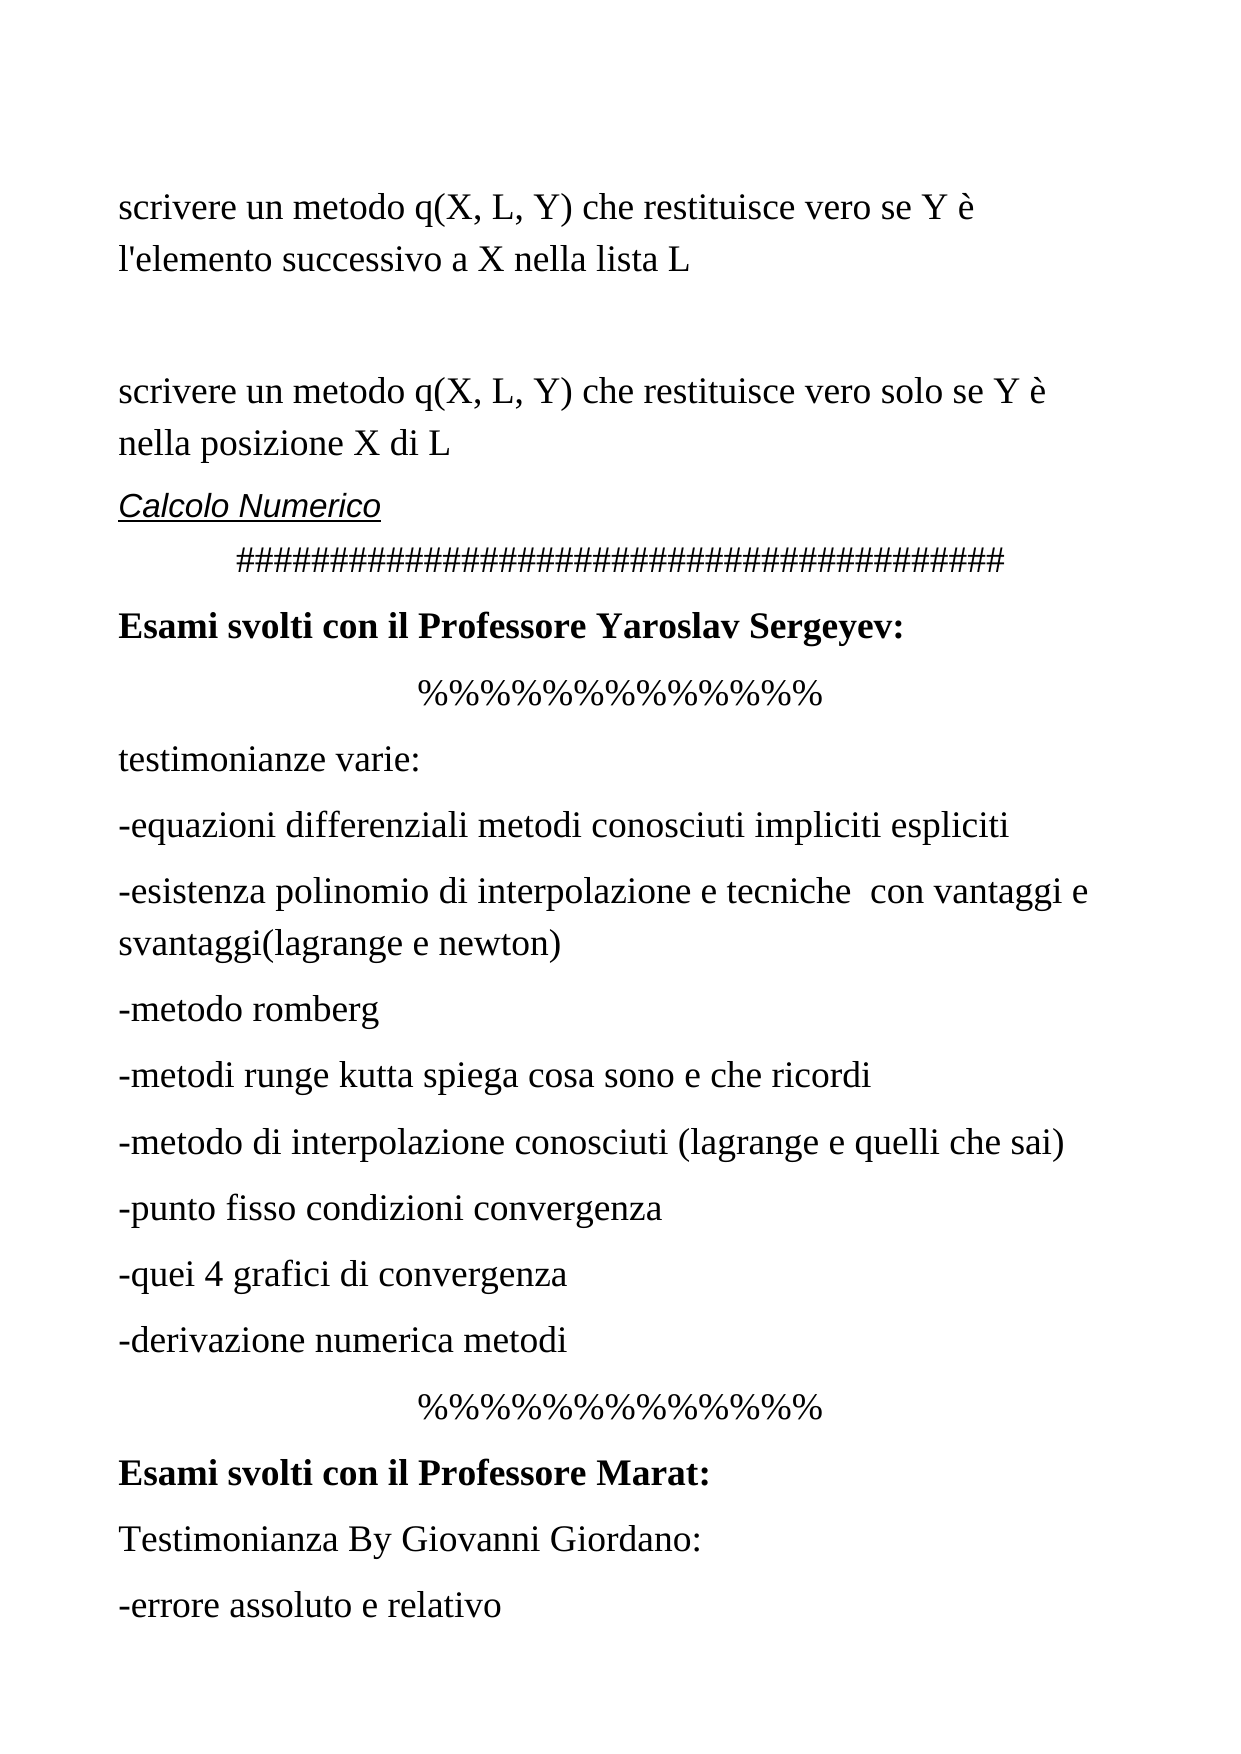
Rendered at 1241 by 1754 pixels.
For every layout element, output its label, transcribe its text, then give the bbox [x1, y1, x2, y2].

subtitle scrivere un metodo q(X, L, Y) che restituisce vero se Y è l'elemento successivo a X nella lista L [118, 184, 1122, 279]
text -quei 4 grafici di convergenza [118, 1252, 1122, 1295]
subtitle scrivere un metodo q(X, L, Y) che restituisce vero solo se Y è nella posizione X di L [118, 368, 1122, 463]
text -errore assoluto e relativo [118, 1583, 1122, 1626]
text -derivazione numerica metodi [118, 1318, 1122, 1361]
text -metodo romberg [118, 987, 1122, 1030]
subtitle Calcolo Numerico [118, 486, 1122, 525]
text %%%%%%%%%%%%% [118, 670, 1122, 713]
text -esistenza polinomio di interpolazione e tecniche con vantaggi e svantaggi(lagrange e newton) [118, 869, 1122, 963]
text -metodo di interpolazione conosciuti (lagrange e quelli che sai) [118, 1119, 1122, 1162]
text Esami svolti con il Professore Yaroslav Sergeyev: [118, 604, 1122, 647]
text %%%%%%%%%%%%% [118, 1384, 1122, 1427]
text Esami svolti con il Professore Marat: [118, 1450, 1122, 1493]
text -punto fisso condizioni convergenza [118, 1185, 1122, 1228]
text -metodi runge kutta spiega cosa sono e che ricordi [118, 1053, 1122, 1096]
text testimonianze varie: [118, 736, 1122, 779]
text Testimonianza By Giovanni Giordano: [118, 1517, 1122, 1560]
subtitle ######################################### [118, 537, 1122, 581]
text -equazioni differenziali metodi conosciuti impliciti espliciti [118, 802, 1122, 846]
